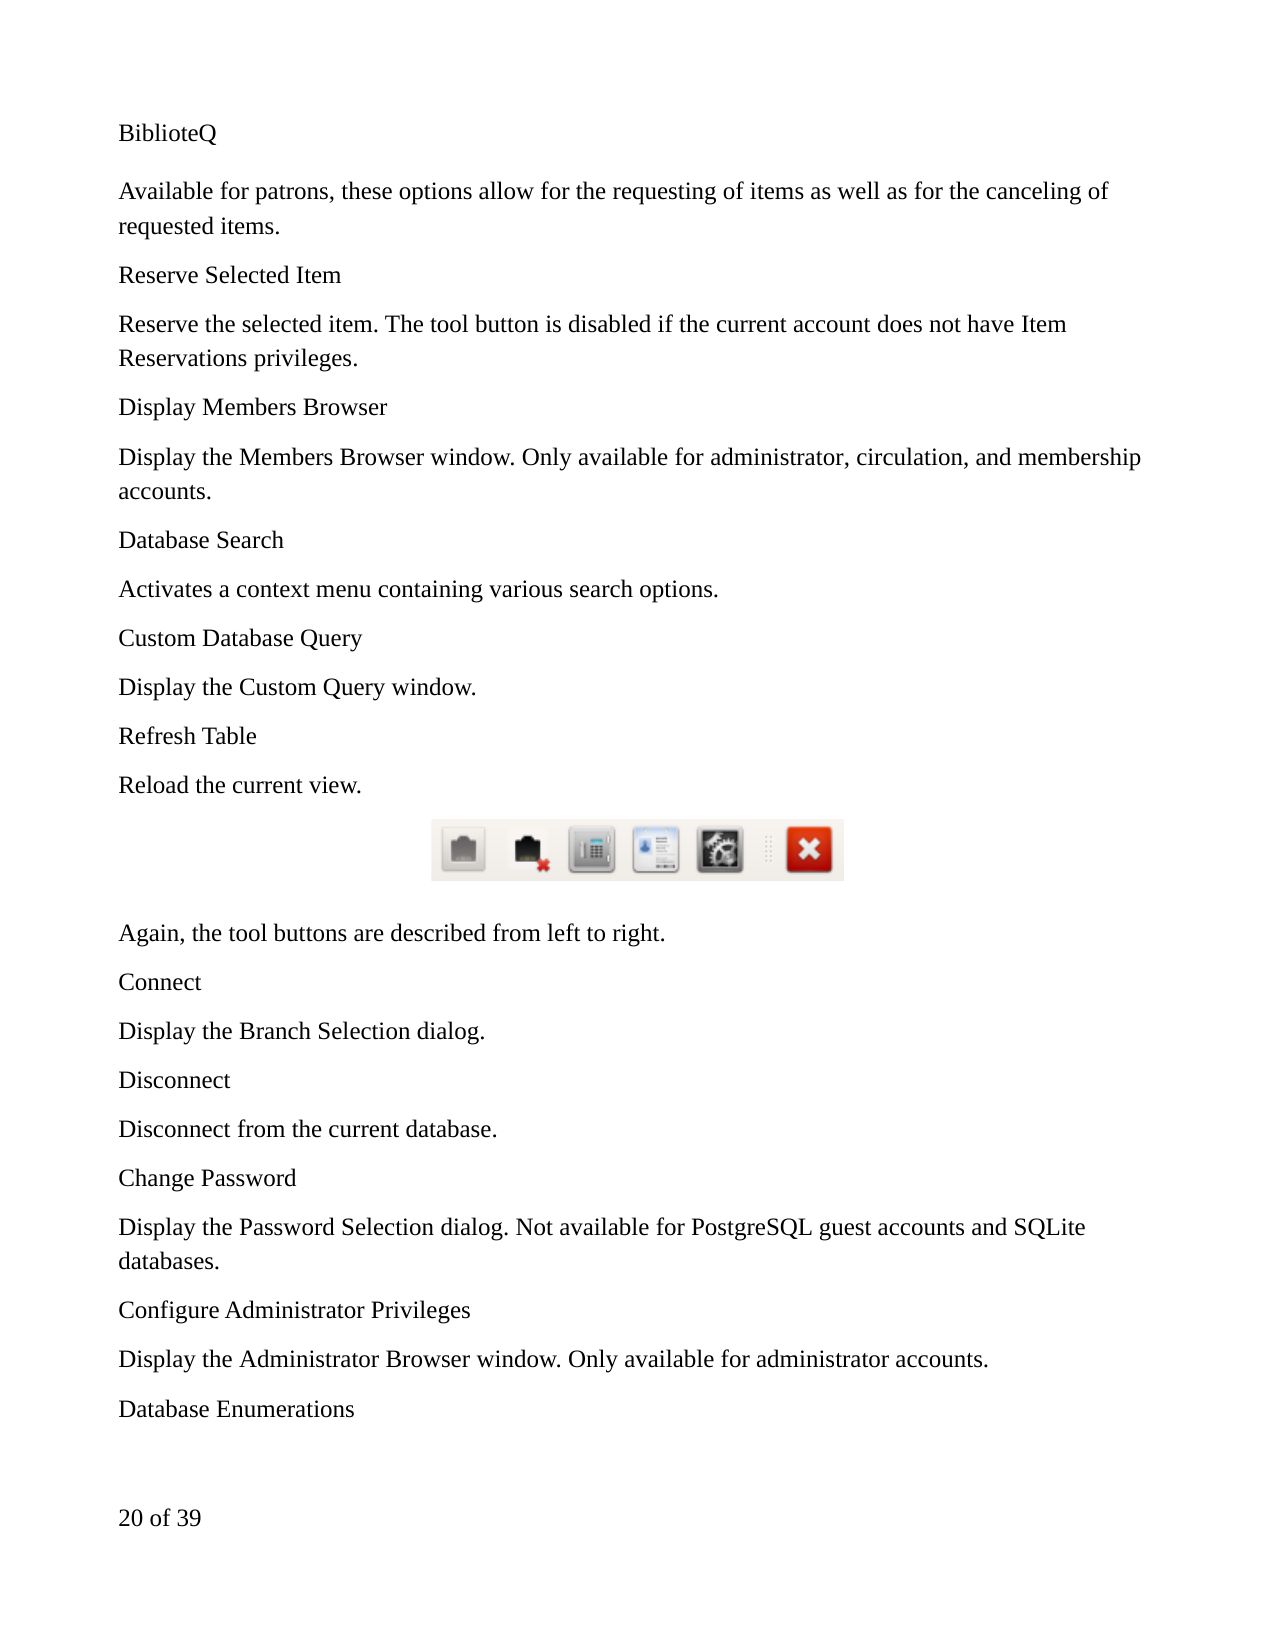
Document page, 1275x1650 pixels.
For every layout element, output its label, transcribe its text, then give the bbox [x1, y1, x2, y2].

text Display the Administrator Browser window. Only available for administrator accounts. [118, 1344, 1157, 1373]
text Custom Database Query [118, 623, 1157, 652]
text Available for patrons, these options allow for the requesting of items as well as for the canceling of requested items. [118, 176, 1157, 239]
text Display the Members Browser window. Only available for administrator, circulation, and membership accounts. [118, 442, 1157, 505]
text Disconnect [118, 1065, 1157, 1093]
text Database Enumerations [118, 1394, 1157, 1422]
text Change Password [118, 1163, 1157, 1192]
text Configure Administrator Privileges [118, 1296, 1157, 1324]
text Reserve the selected item. The tool button is disabled if the current account does not have Item Reservations privileges. [118, 309, 1157, 372]
text Disconnect from the current database. [118, 1114, 1157, 1143]
text Display the Custom Query window. [118, 672, 1157, 701]
text Refresh Table [118, 721, 1157, 750]
text Display the Branch Selection dialog. [118, 1016, 1157, 1044]
text Display the Password Selection dialog. Not available for PostgreSQL guest accounts and SQLite databases. [118, 1212, 1157, 1275]
picture [431, 819, 844, 881]
text Again, the tool buttons are described from left to right. [118, 918, 1157, 946]
text Reserve Selected Item [118, 260, 1157, 289]
text Display Members Browser [118, 392, 1157, 421]
text Reload the current view. [118, 770, 1157, 799]
text Connect [118, 967, 1157, 995]
text Activates a context menu containing various search options. [118, 574, 1157, 603]
text Database Search [118, 525, 1157, 554]
